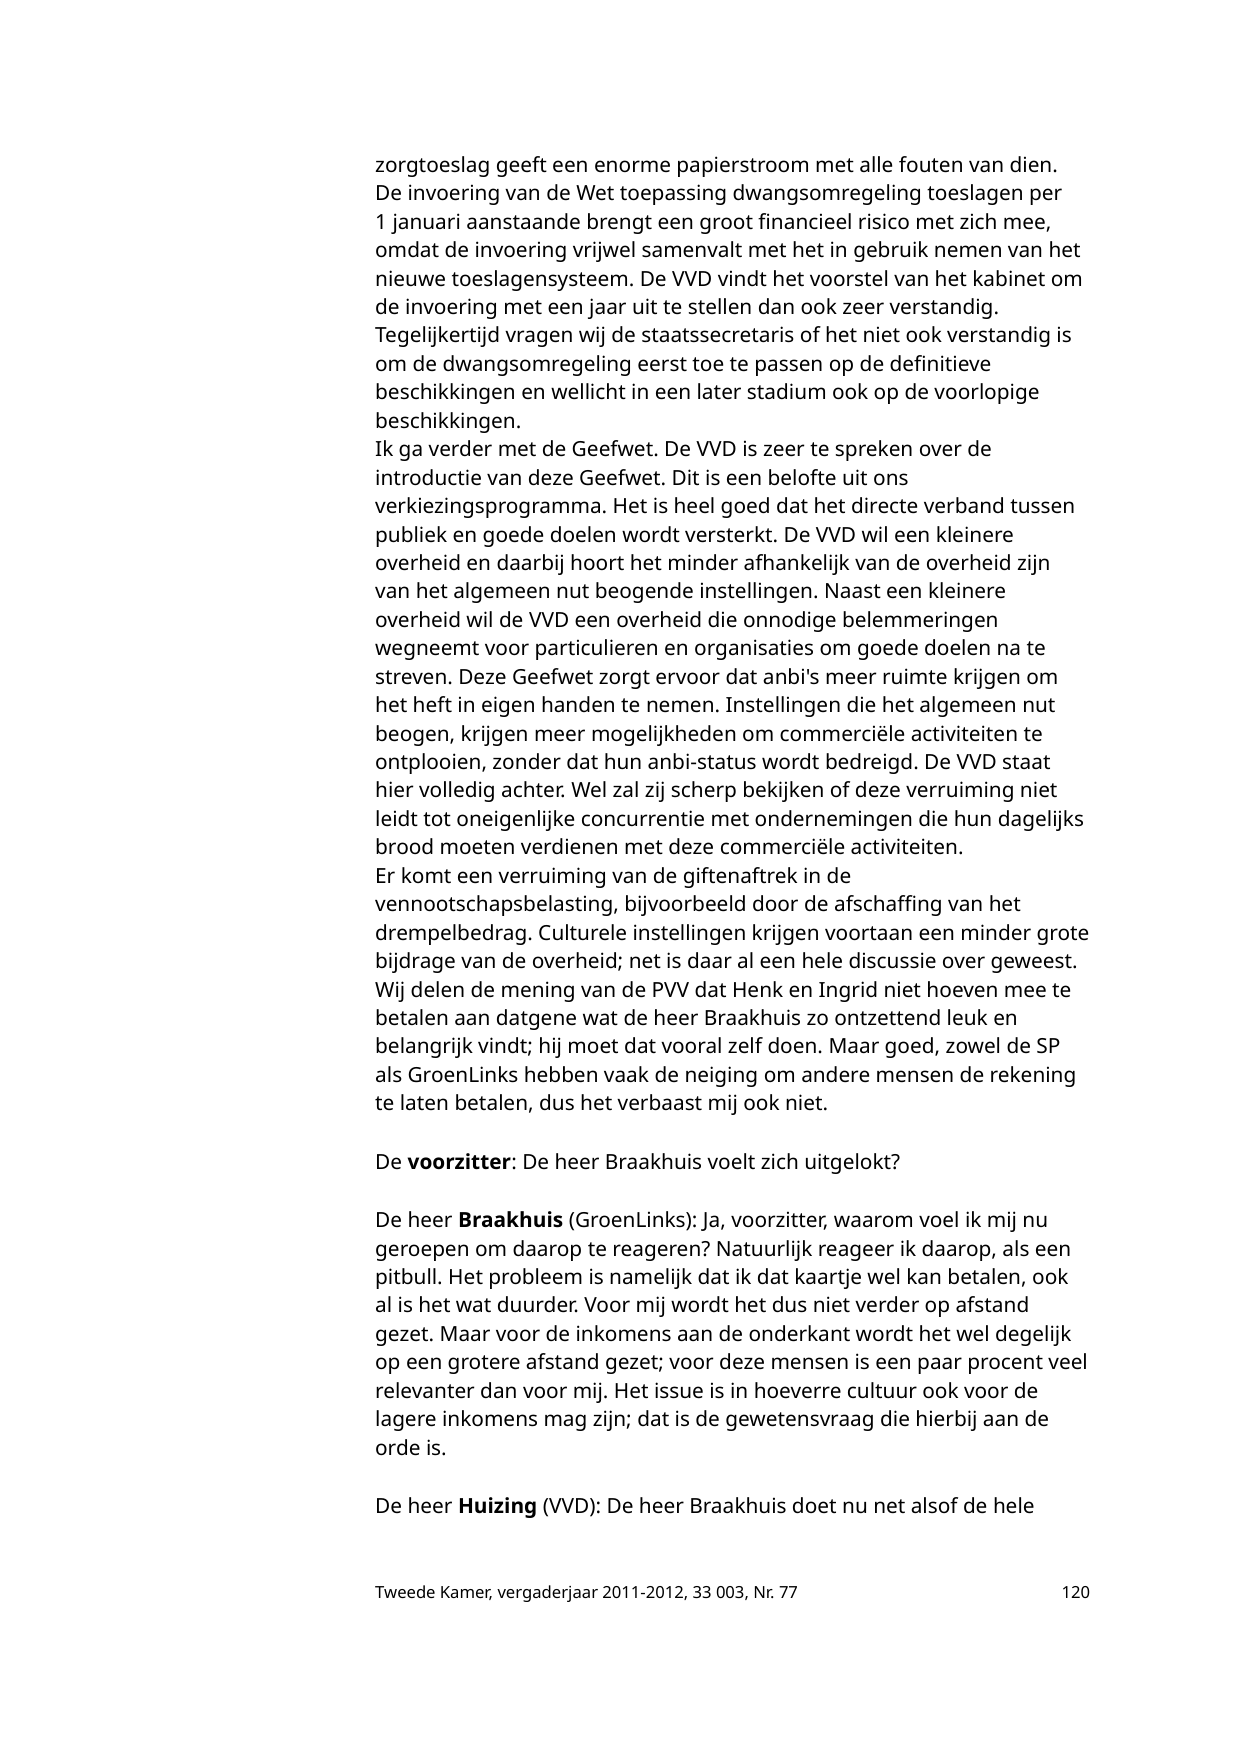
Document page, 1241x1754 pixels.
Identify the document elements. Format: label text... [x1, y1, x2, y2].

text De voorzitter: De heer Braakhuis voelt zich uitgelokt? [375, 1147, 1090, 1175]
text De heer Huizing (VVD): De heer Braakhuis doet nu net alsof de hele [375, 1491, 1090, 1520]
text De heer Braakhuis (GroenLinks): Ja, voorzitter, waarom voel ik mij nu geroepen om daarop te reageren? Natuurlijk reageer ik daarop, als een pitbull. Het probleem is namelijk dat ik dat kaartje wel kan betalen, ook al is het wat duurder. Voor mij wordt het dus niet verder op afstand gezet. Maar voor de inkomens aan de onderkant wordt het wel degelijk op een grotere afstand gezet; voor deze mensen is een paar procent veel relevanter dan voor mij. Het issue is in hoeverre cultuur ook voor de lagere inkomens mag zijn; dat is de gewetensvraag die hierbij aan de orde is. [375, 1205, 1090, 1461]
text zorgtoeslag geeft een enorme papierstroom met alle fouten van dien. De invoering van de Wet toepassing dwangsomregeling toeslagen per 1 januari aanstaande brengt een groot financieel risico met zich mee, omdat de invoering vrijwel samenvalt met het in gebruik nemen van het nieuwe toeslagensysteem. De VVD vindt het voorstel van het kabinet om de invoering met een jaar uit te stellen dan ook zeer verstandig. Tegelijkertijd vragen wij de staatssecretaris of het niet ook verstandig is om de dwangsomregeling eerst toe te passen op de definitieve beschikkingen en wellicht in een later stadium ook op de voorlopige beschikkingen. [375, 150, 1090, 434]
text Er komt een verruiming van de giftenaftrek in de vennootschapsbelasting, bijvoorbeeld door de afschaffing van het drempelbedrag. Culturele instellingen krijgen voortaan een minder grote bijdrage van de overheid; net is daar al een hele discussie over geweest. Wij delen de mening van de PVV dat Henk en Ingrid niet hoeven mee te betalen aan datgene wat de heer Braakhuis zo ontzettend leuk en belangrijk vindt; hij moet dat vooral zelf doen. Maar goed, zowel de SP als GroenLinks hebben vaak de neiging om andere mensen de rekening te laten betalen, dus het verbaast mij ook niet. [375, 861, 1090, 1117]
text Ik ga verder met de Geefwet. De VVD is zeer te spreken over de introductie van deze Geefwet. Dit is een belofte uit ons verkiezingsprogramma. Het is heel goed dat het directe verband tussen publiek en goede doelen wordt versterkt. De VVD wil een kleinere overheid en daarbij hoort het minder afhankelijk van de overheid zijn van het algemeen nut beogende instellingen. Naast een kleinere overheid wil de VVD een overheid die onnodige belemmeringen wegneemt voor particulieren en organisaties om goede doelen na te streven. Deze Geefwet zorgt ervoor dat anbi's meer ruimte krijgen om het heft in eigen handen te nemen. Instellingen die het algemeen nut beogen, krijgen meer mogelijkheden om commerciële activiteiten te ontplooien, zonder dat hun anbi-status wordt bedreigd. De VVD staat hier volledig achter. Wel zal zij scherp bekijken of deze verruiming niet leidt tot oneigenlijke concurrentie met ondernemingen die hun dagelijks brood moeten verdienen met deze commerciële activiteiten. [375, 434, 1090, 861]
